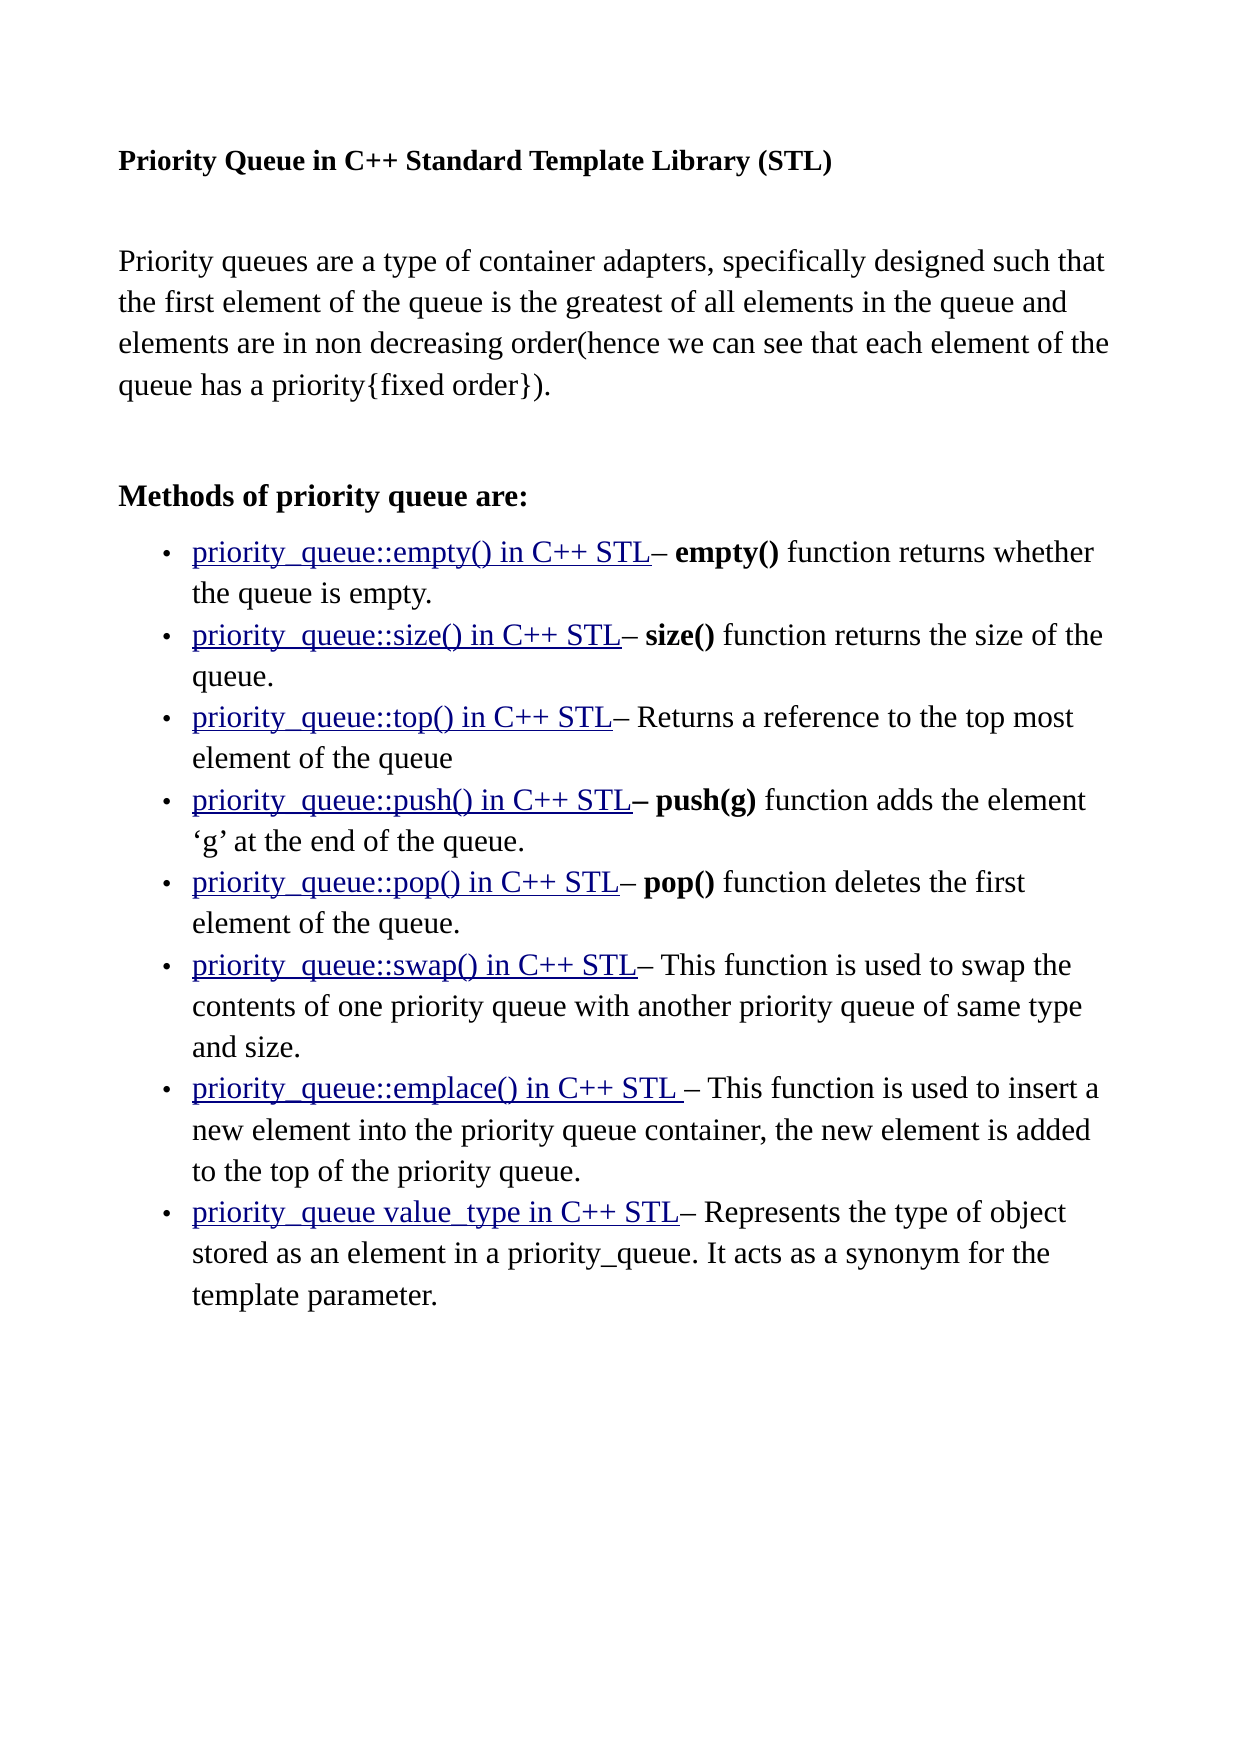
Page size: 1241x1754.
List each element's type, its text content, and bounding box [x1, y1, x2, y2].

list priority_queue::pop() in C++ STL– pop() function deletes the first element of the queue. [162, 863, 1122, 941]
list priority_queue::push() in C++ STL– push(g) function adds the element ‘g’ at the end of the queue. [162, 781, 1122, 858]
list priority_queue::swap() in C++ STL– This function is used to swap the contents of one priority queue with another priority queue of same type and size. [162, 946, 1122, 1064]
list priority_queue::empty() in C++ STL– empty() function returns whether the queue is empty. [162, 533, 1122, 611]
list priority_queue value_type in C++ STL– Represents the type of object stored as an element in a priority_queue. It acts as a synonym for the template parameter. [162, 1193, 1122, 1312]
subtitle Priority Queue in C++ Standard Template Library (STL) [118, 143, 1122, 177]
list priority_queue::emplace() in C++ STL – This function is used to insert a new element into the priority queue container, the new element is added to the top of the priority queue. [162, 1070, 1122, 1188]
text Methods of priority queue are: [118, 478, 1122, 514]
text Priority queues are a type of container adapters, specifically designed such that the first element of the queue is the greatest of all elements in the queue and elements are in non decreasing order(hence we can see that each element of the queue has a priority{fixed order}). [118, 242, 1122, 402]
list priority_queue::size() in C++ STL– size() function returns the size of the queue. [162, 616, 1122, 693]
list priority_queue::top() in C++ STL– Returns a reference to the top most element of the queue [162, 698, 1122, 776]
